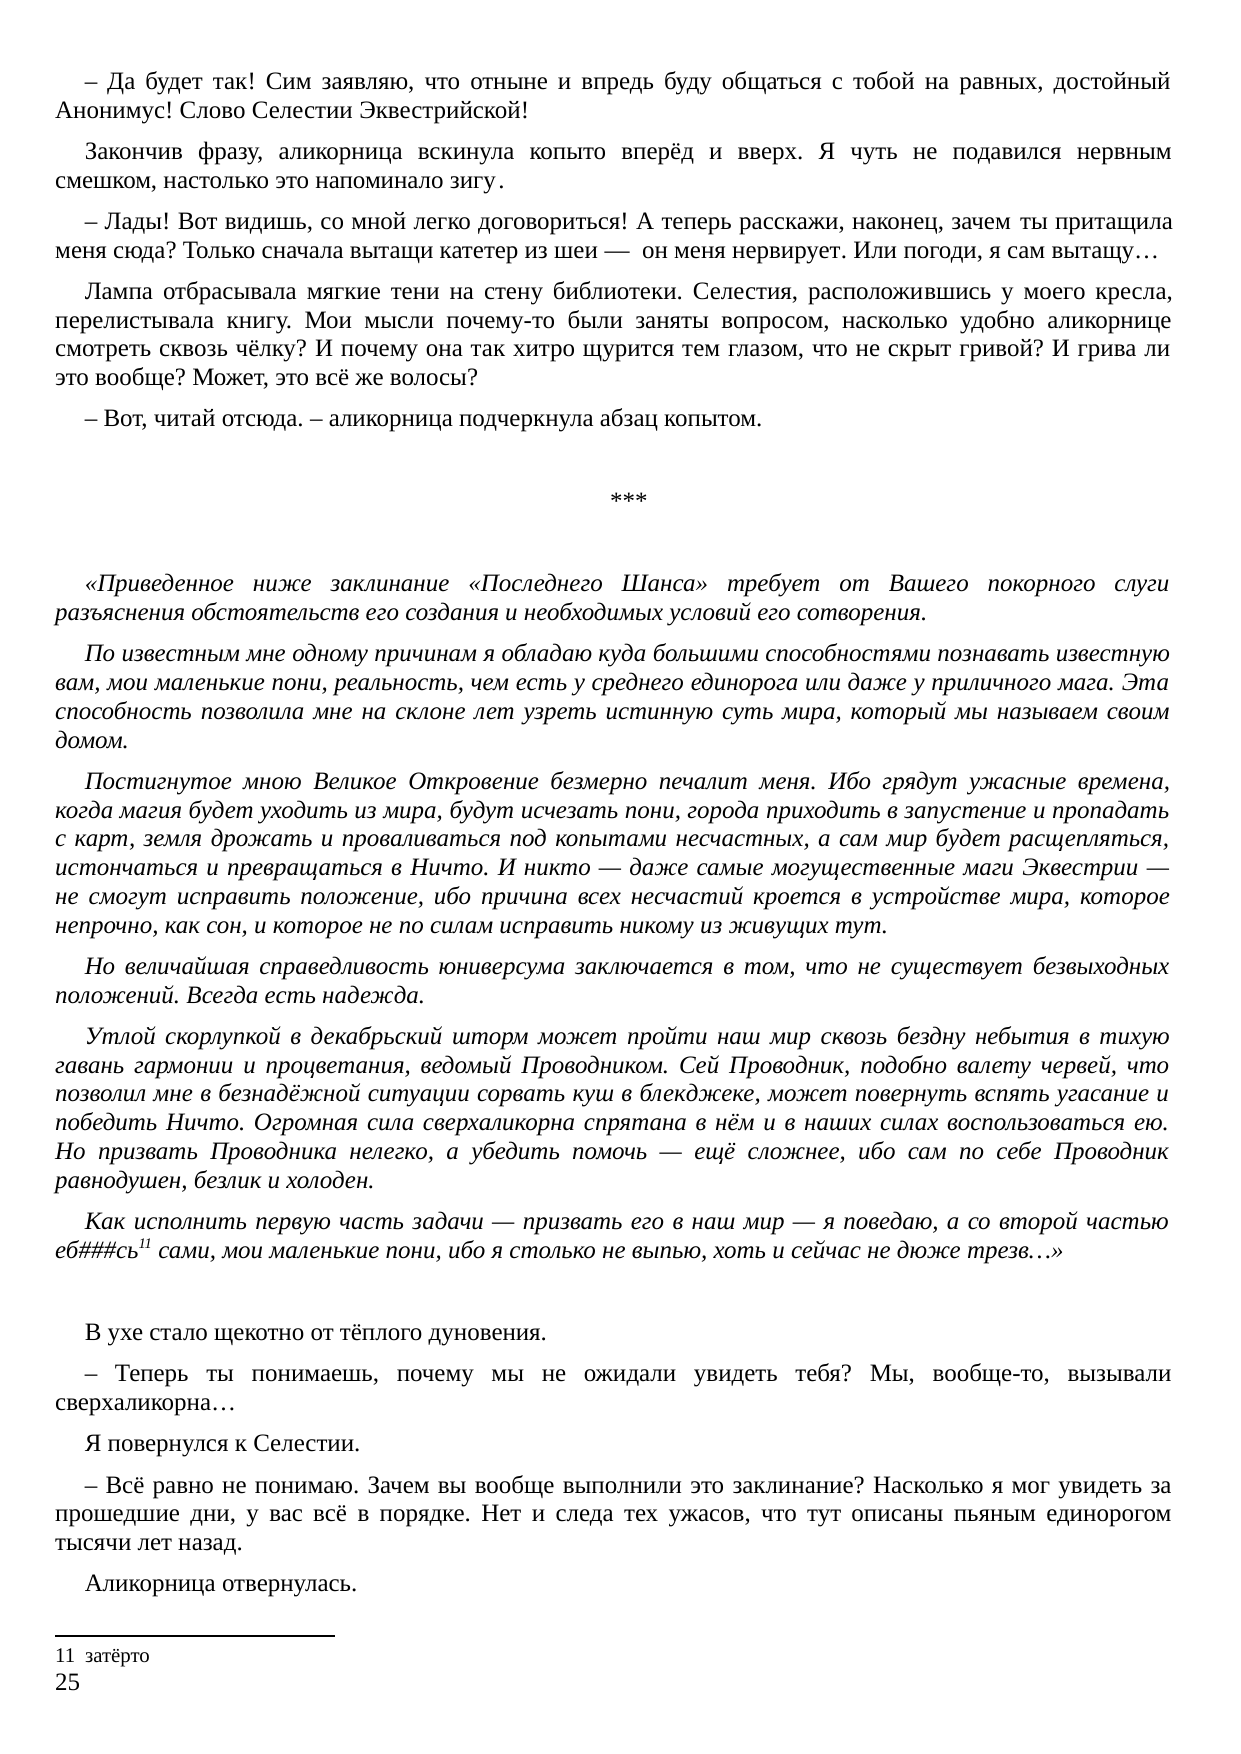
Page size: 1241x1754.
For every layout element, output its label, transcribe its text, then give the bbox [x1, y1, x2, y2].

text Как исполнить первую часть задачи — призвать его в наш мир — я поведаю, а со второй частью еб###сь сами, мои маленькие пони, ибо я столько не выпью, хоть и сейчас не дюже трезв…» [55, 1206, 1173, 1263]
text Я повернулся к Селестии. [55, 1428, 1173, 1457]
text Лампа отбрасывала мягкие тени на стену библиотеки. Селестия, расположившись у моего кресла, перелистывала книгу. Мои мысли почему-то были заняты вопросом, насколько удобно аликорнице смотреть сквозь чёлку? И почему она так хитро щурится тем глазом, что не скрыт гривой? И грива ли это вообще? Может, это всё же волосы? [55, 276, 1173, 391]
text – Вот, читай отсюда. – аликорница подчеркнула абзац копытом. [55, 403, 1173, 432]
text Закончив фразу, аликорница вскинула копыто вперёд и вверх. Я чуть не подавился нервным смешком, настолько это напоминало зигу . [55, 136, 1173, 193]
text *** [55, 486, 1173, 515]
text Постигнутое мною Великое Откровение безмерно печалит меня. Ибо грядут ужасные времена, когда магия будет уходить из мира, будут исчезать пони, города приходить в запустение и пропадать с карт, земля дрожать и проваливаться под копытами несчастных, а сам мир будет расщепляться, истончаться и превращаться в Ничто. И никто — даже самые могущественные маги Эквестрии — не смогут исправить положение, ибо причина всех несчастий кроется в устройстве мира, которое непрочно, как сон, и которое не по силам исправить никому из живущих тут. [55, 766, 1173, 938]
text – Да будет так! Сим заявляю, что отныне и впредь буду общаться с тобой на равных, достойный Анонимус! Слово Селестии Эквестрийской! [55, 66, 1173, 123]
text Утлой скорлупкой в декабрьский шторм может пройти наш мир сквозь бездну небытия в тихую гавань гармонии и процветания, ведомый Проводником. Сей Проводник, подобно валету червей, что позволил мне в безнадёжной ситуации сорвать куш в блекджеке, может повернуть вспять угасание и победить Ничто. Огромная сила сверхаликорна спрятана в нём и в наших силах воспользоваться ею. Но призвать Проводника нелегко, а убедить помочь — ещё сложнее, ибо сам по себе Проводник равнодушен, безлик и холоден. [55, 1021, 1173, 1193]
text – Лады! Вот видишь, со мной легко договориться! А теперь расскажи, наконец, зачем ты притащила меня сюда? Только сначала вытащи катетер из шеи — он меня нервирует. Или погоди, я сам вытащу… [55, 206, 1173, 263]
text Но величайшая справедливость юниверсума заключается в том, что не существует безвыходных положений. Всегда есть надежда. [55, 951, 1173, 1008]
text По известным мне одному причинам я обладаю куда большими способностями познавать известную вам, мои маленькие пони, реальность, чем есть у среднего единорога или даже у приличного мага. Эта способность позволила мне на склоне лет узреть истинную суть мира, который мы называем своим домом. [55, 638, 1173, 753]
text – Всё равно не понимаю. Зачем вы вообще выполнили это заклинание? Насколько я мог увидеть за прошедшие дни, у вас всё в порядке. Нет и следа тех ужасов, что тут описаны пьяным единорогом тысячи лет назад. [55, 1470, 1173, 1556]
text затёрто [55, 1642, 1173, 1667]
text «Приведенное ниже заклинание «Последнего Шанса» требует от Вашего покорного слуги разъяснения обстоятельств его создания и необходимых условий его сотворения. [55, 568, 1173, 626]
text В ухе стало щекотно от тёплого дуновения. [55, 1317, 1173, 1346]
text – Теперь ты понимаешь, почему мы не ожидали увидеть тебя? Мы, вообще-то, вызывали сверхаликорна… [55, 1358, 1173, 1416]
text Аликорница отвернулась. [55, 1568, 1173, 1597]
